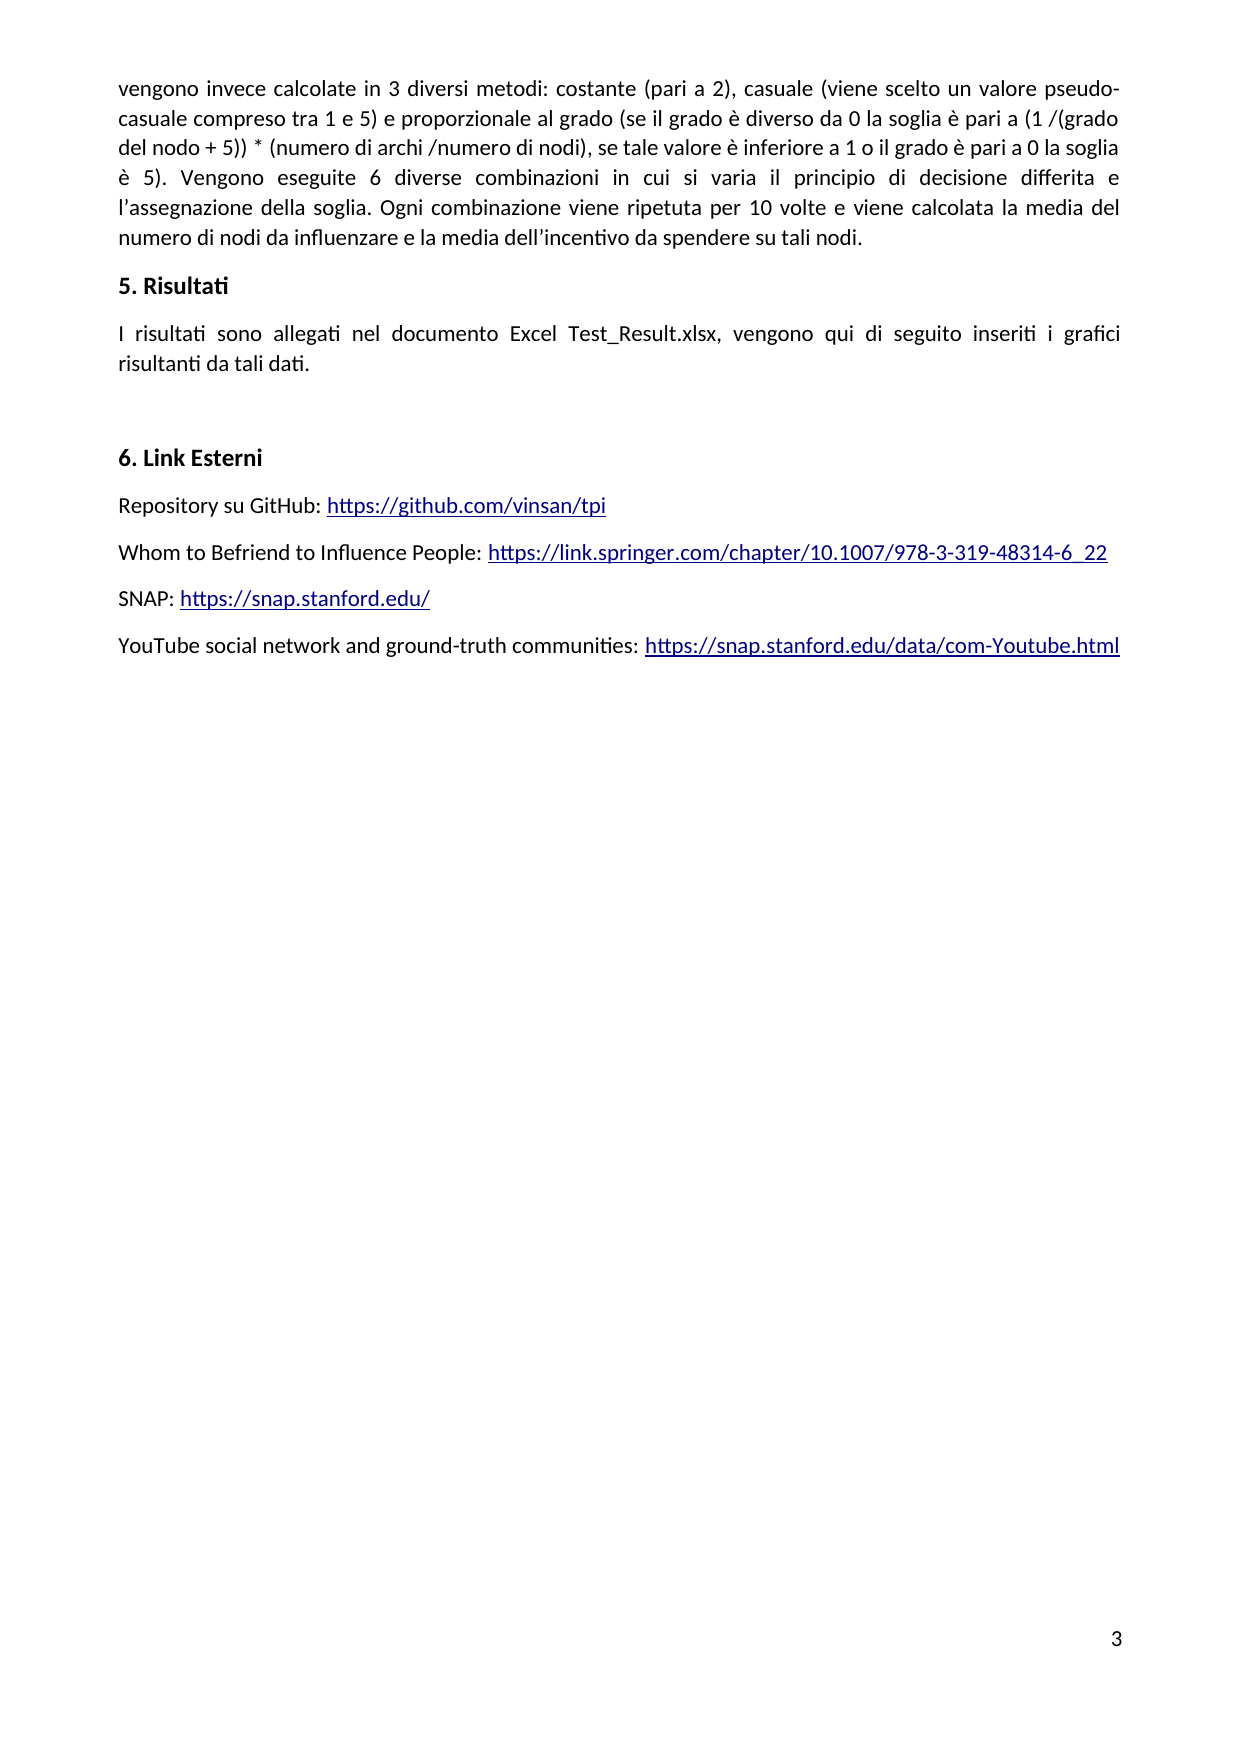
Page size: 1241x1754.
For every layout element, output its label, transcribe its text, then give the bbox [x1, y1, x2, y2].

text I risultati sono allegati nel documento Excel Test_Result.xlsx, vengono qui di seguito inseriti i grafici risultanti da tali dati. [118, 319, 1122, 377]
text 5. Risultati [118, 270, 1122, 300]
text YouTube social network and ground-truth communities: https://snap.stanford.edu/data/com-Youtube.html [118, 631, 1122, 659]
text SNAP: https://snap.stanford.edu/ [118, 584, 1122, 612]
text Whom to Befriend to Influence People: https://link.springer.com/chapter/10.1007/978-3-319-48314-6_22 [118, 538, 1122, 566]
text vengono invece calcolate in 3 diversi metodi: costante (pari a 2), casuale (viene scelto un valore pseudo-casuale compreso tra 1 e 5) e proporzionale al grado (se il grado è diverso da 0 la soglia è pari a (1 /(grado del nodo + 5)) * (numero di archi /numero di nodi), se tale valore è inferiore a 1 o il grado è pari a 0 la soglia è 5). Vengono eseguite 6 diverse combinazioni in cui si varia il principio di decisione differita e l’assegnazione della soglia. Ogni combinazione viene ripetuta per 10 volte e viene calcolata la media del numero di nodi da influenzare e la media dell’incentivo da spendere su tali nodi. [118, 74, 1122, 251]
text 6. Link Esterni [118, 442, 1122, 473]
text Repository su GitHub: https://github.com/vinsan/tpi [118, 491, 1122, 519]
